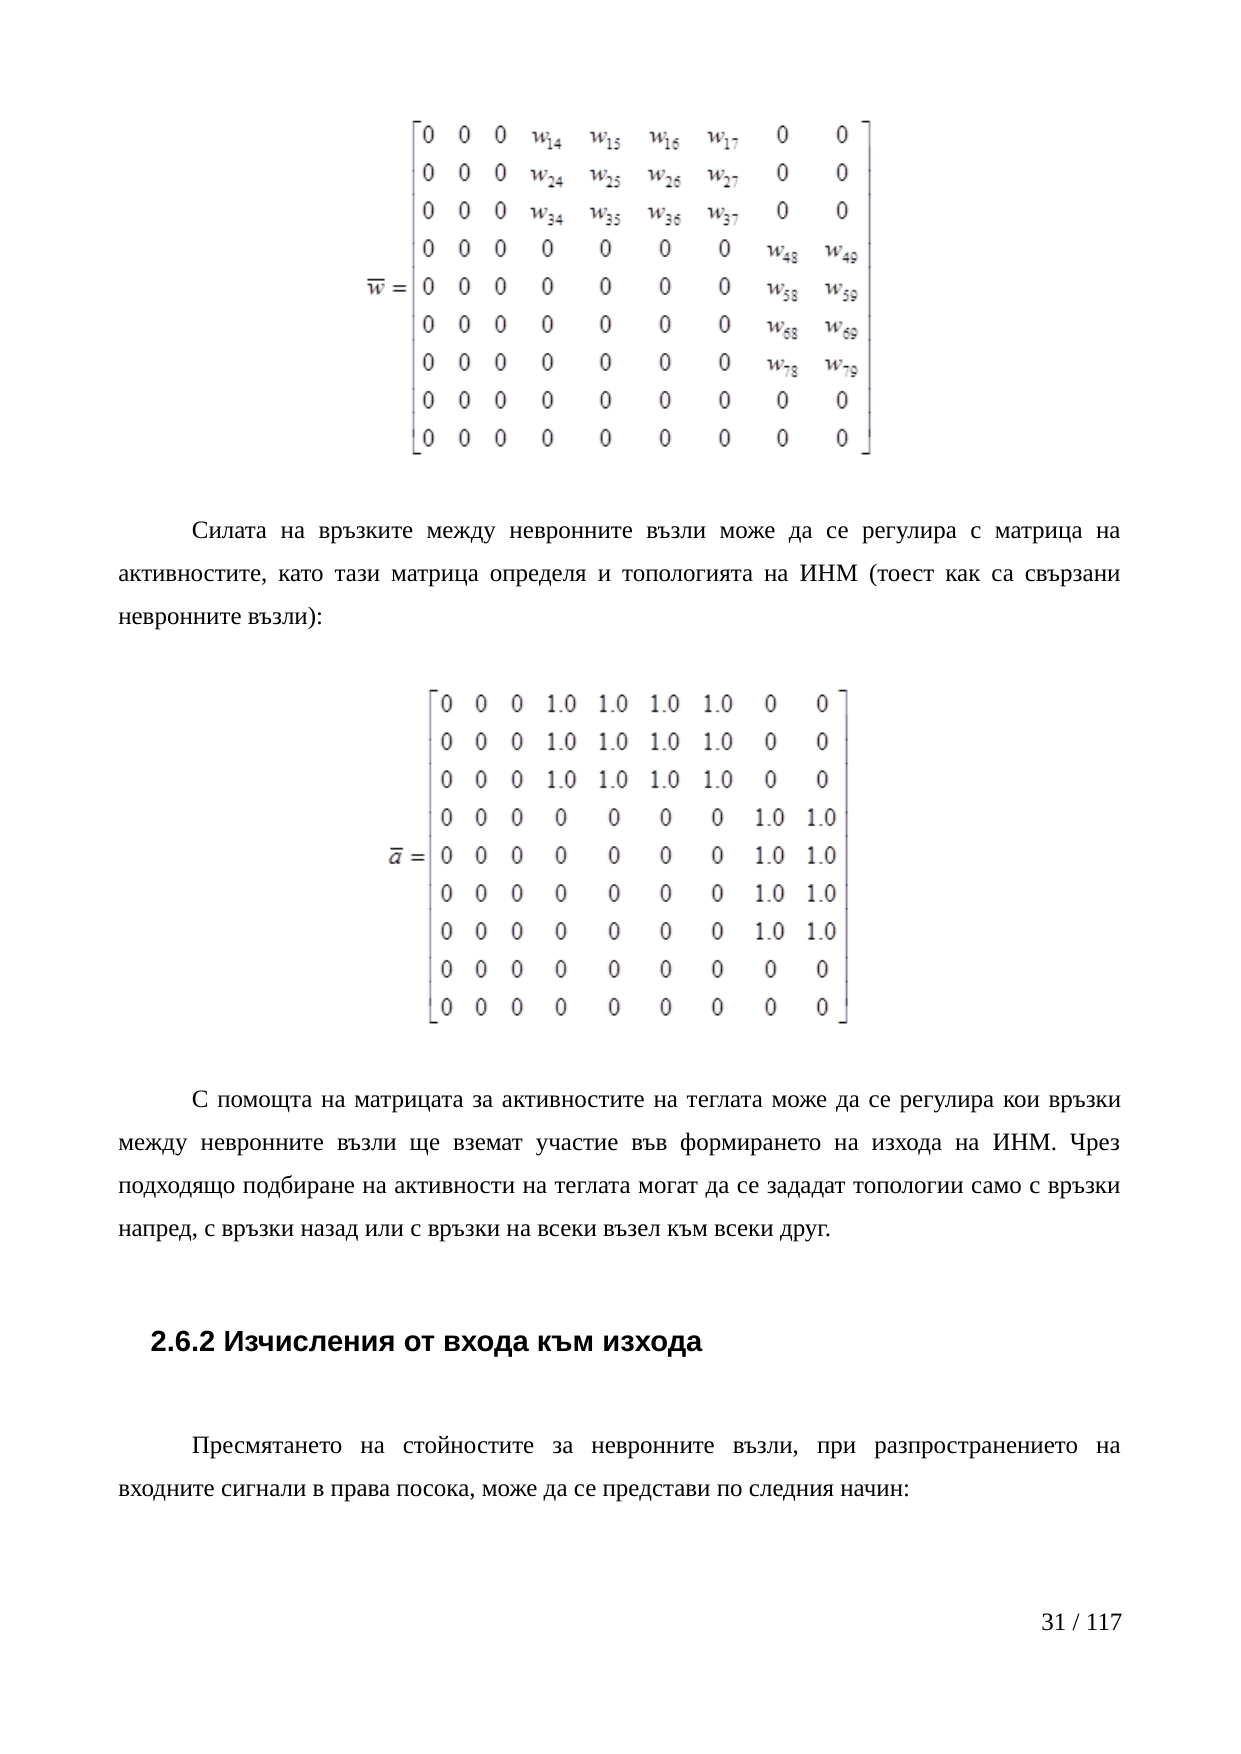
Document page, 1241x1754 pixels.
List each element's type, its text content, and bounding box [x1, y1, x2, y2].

text С помощта на матрицата за активностите на теглата може да се регулира кои връзки между невронните възли ще вземат участие във формирането на изхода на ИНМ. Чрез подходящо подбиране на активности на теглата могат да се зададат топологии само с връзки напред, с връзки назад или с връзки на всеки възел към всеки друг. [118, 1084, 1122, 1242]
text Пресмятането на стойностите за невронните възли, при разпространението на входните сигнали в права посока, може да се представи по следния начин: [118, 1430, 1122, 1502]
subtitle 2.6.2 Изчисления от входа към изхода [118, 1324, 1122, 1358]
text Силата на връзките между невронните възли може да се регулира с матрица на активностите, като тази матрица определя и топологията на ИНМ (тоест как са свързани невронните възли): [118, 515, 1122, 630]
